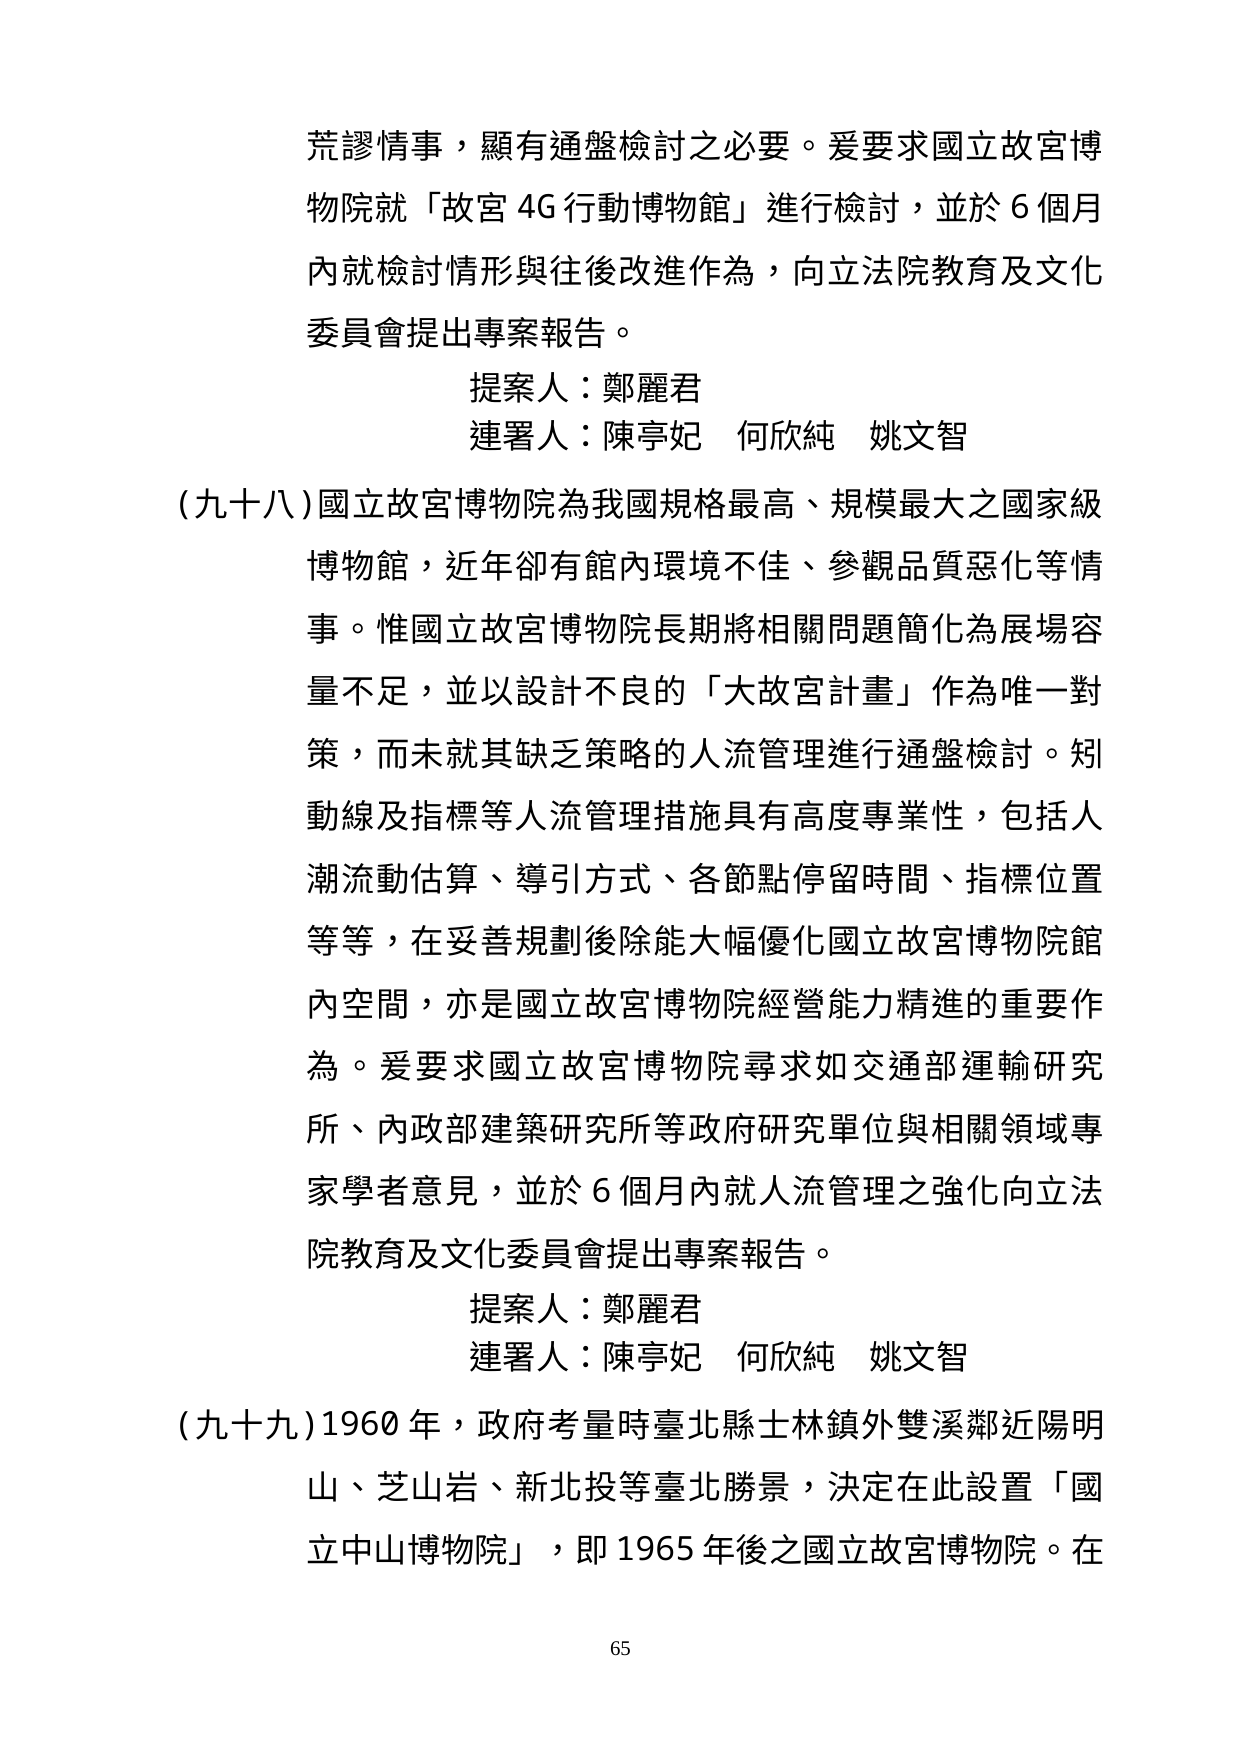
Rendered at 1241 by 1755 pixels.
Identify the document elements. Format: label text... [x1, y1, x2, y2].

text (九十九)1960年，政府考量時臺北縣士林鎮外雙溪鄰近陽明山、芝山岩、新北投等臺北勝景，決定在此設置「國立中山博物院」，即1965年後之國立故宮博物院。在 [173, 1391, 1104, 1579]
text 連署人：陳亭妃 何欣純 姚文智 [136, 1331, 1104, 1379]
text 連署人：陳亭妃 何欣純 姚文智 [136, 410, 1104, 458]
text 荒謬情事，顯有通盤檢討之必要。爰要求國立故宮博物院就「故宮4G行動博物館」進行檢討，並於6個月內就檢討情形與往後改進作為，向立法院教育及文化委員會提出專案報告。 [173, 112, 1104, 362]
text 提案人：鄭麗君 [136, 1283, 1104, 1331]
text (九十八)國立故宮博物院為我國規格最高、規模最大之國家級博物館，近年卻有館內環境不佳、參觀品質惡化等情事。惟國立故宮博物院長期將相關問題簡化為展場容量不足，並以設計不良的「大故宮計畫」作為唯一對策，而未就其缺乏策略的人流管理進行通盤檢討。矧動線及指標等人流管理措施具有高度專業性，包括人潮流動估算、導引方式、各節點停留時間、指標位置等等，在妥善規劃後除能大幅優化國立故宮博物院館內空間，亦是國立故宮博物院經營能力精進的重要作為。爰要求國立故宮博物院尋求如交通部運輸研究所、內政部建築研究所等政府研究單位與相關領域專家學者意見，並於6個月內就人流管理之強化向立法院教育及文化委員會提出專案報告。 [173, 471, 1104, 1283]
text 提案人：鄭麗君 [136, 362, 1104, 410]
